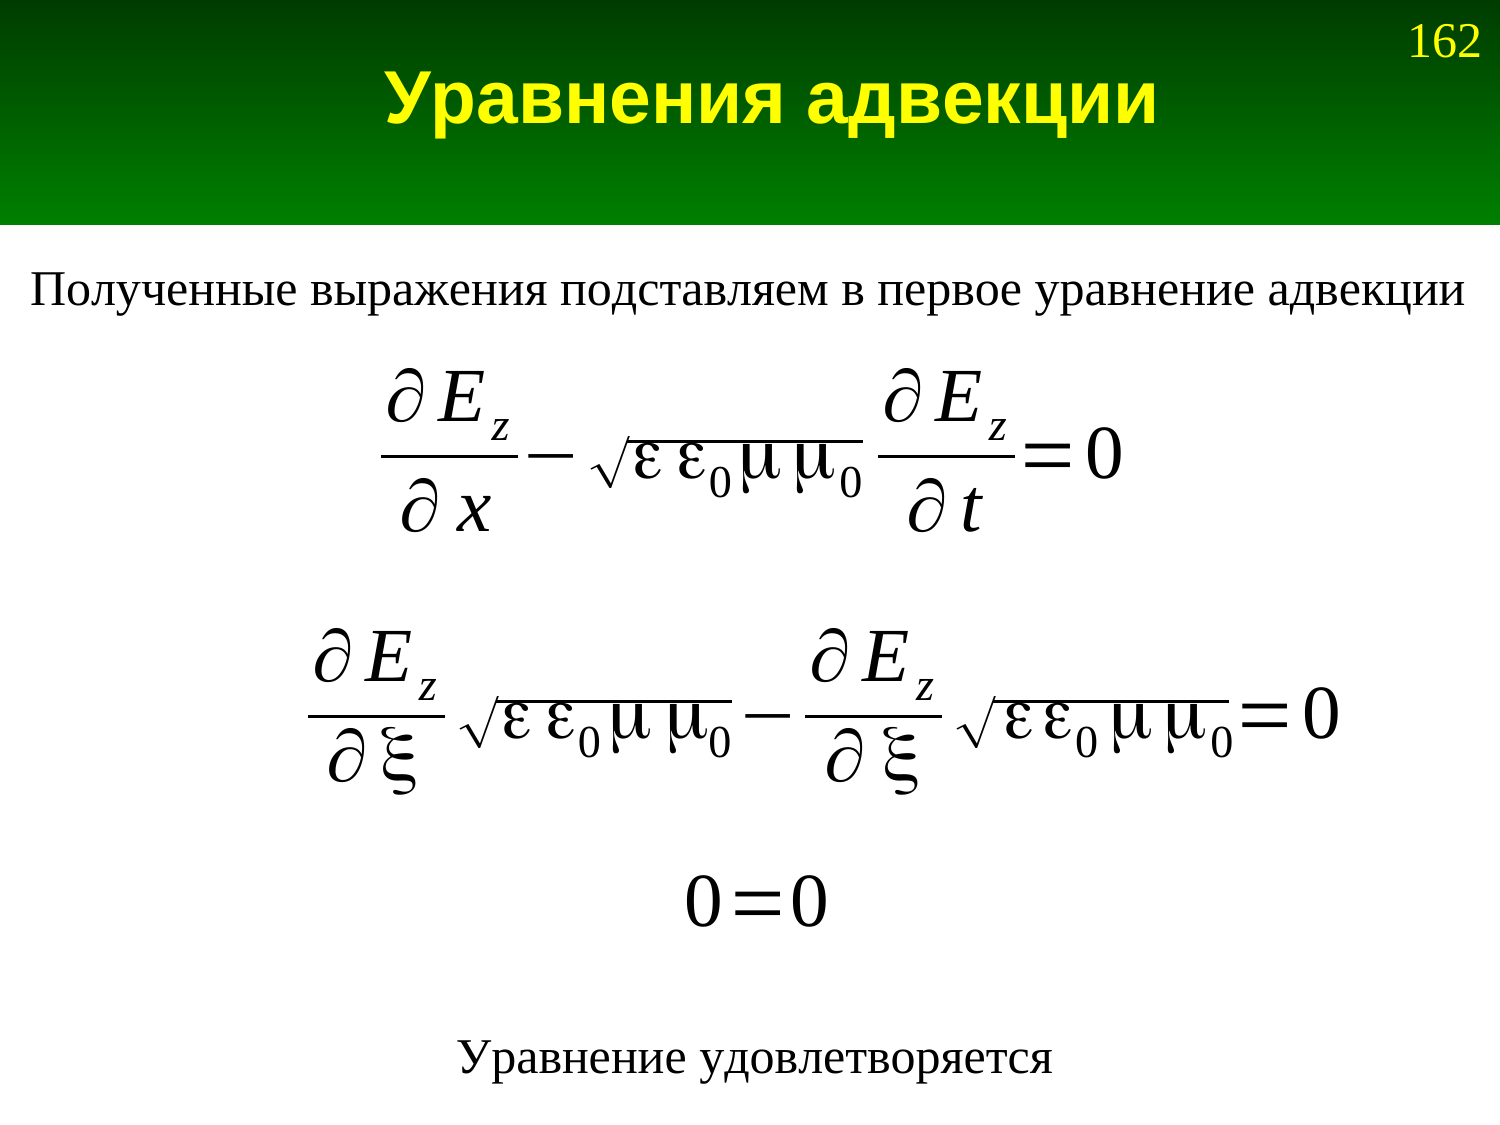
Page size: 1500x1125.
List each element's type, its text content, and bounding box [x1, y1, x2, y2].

title Уравнения адвекции [123, 0, 1399, 192]
chart [664, 859, 851, 945]
chart [356, 354, 1144, 549]
chart [283, 614, 1359, 799]
text_box Уравнение удовлетворяется [441, 1015, 1068, 1091]
text_box Полученные выражения подставляем в первое уравнение адвекции [15, 248, 1481, 323]
